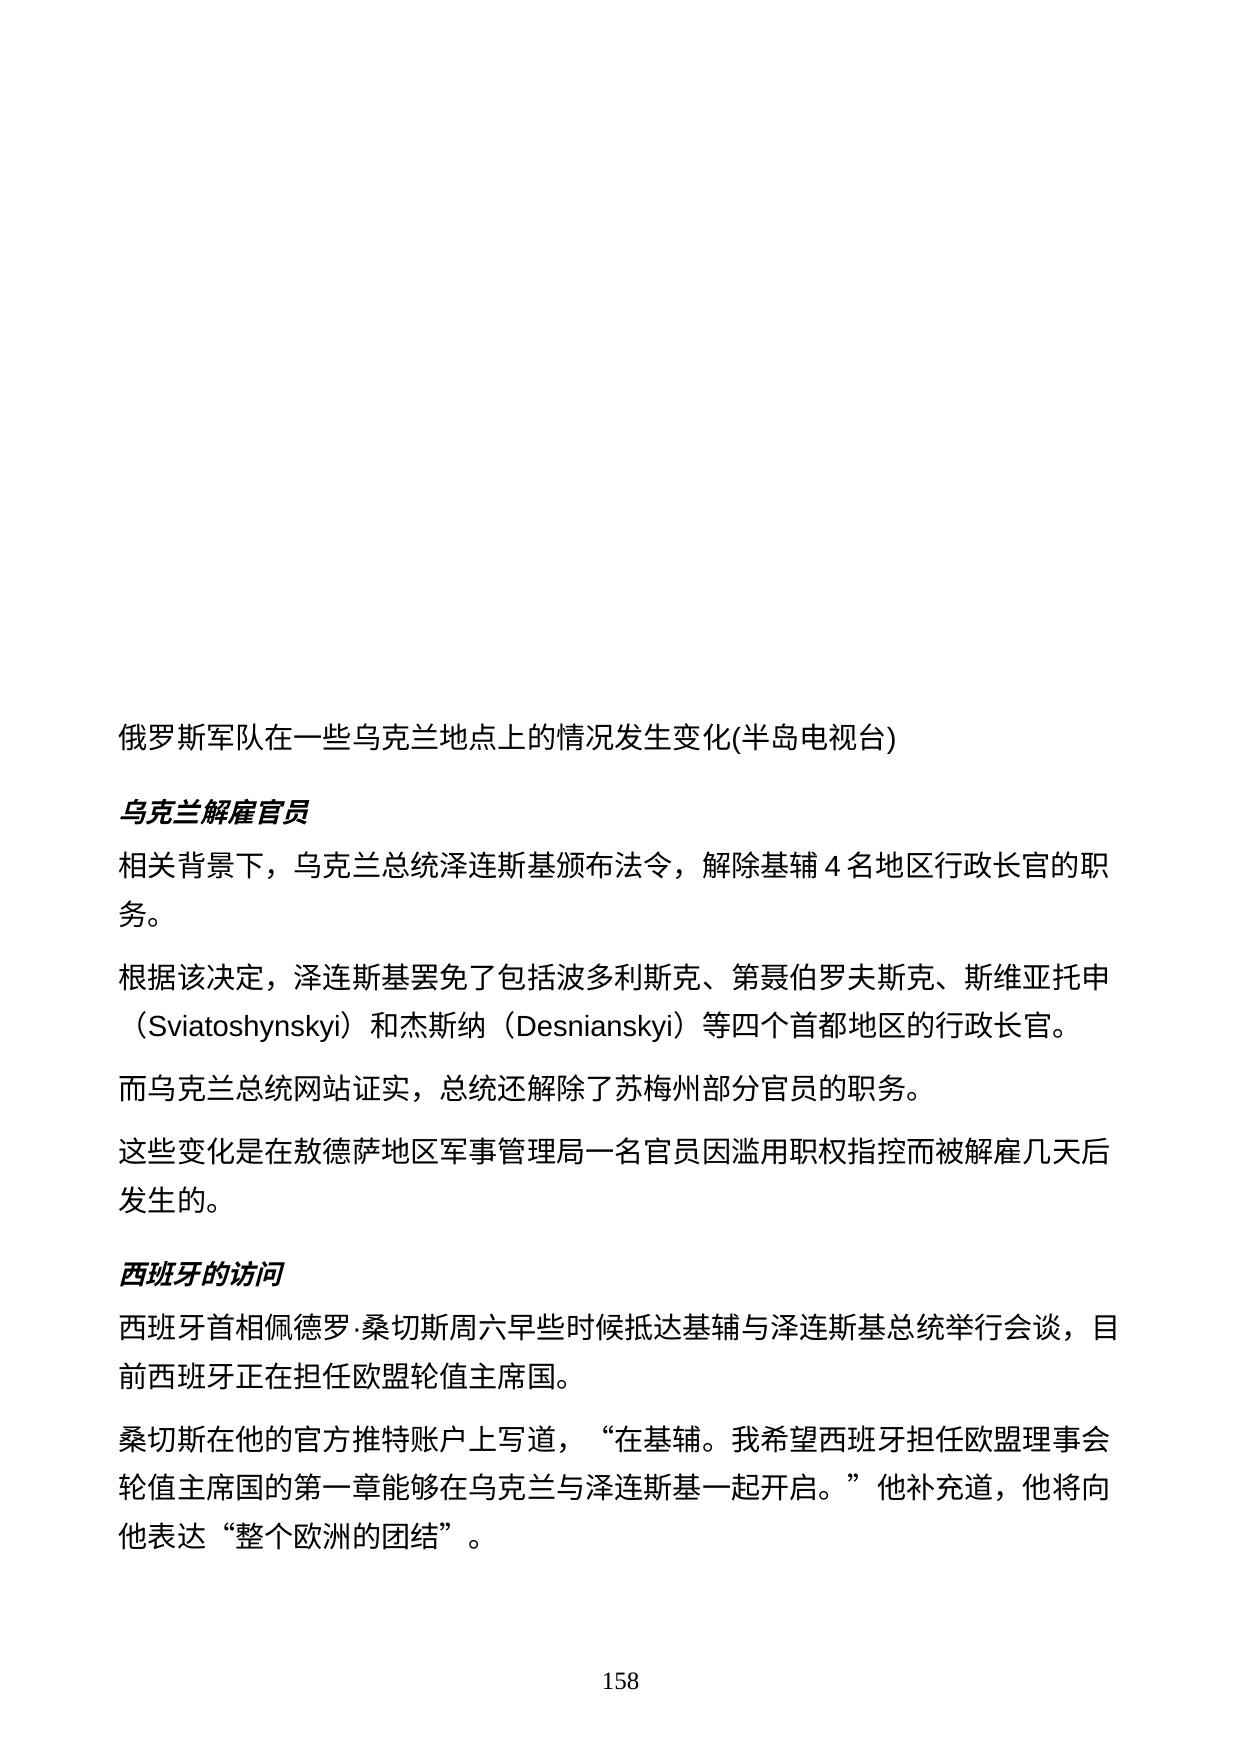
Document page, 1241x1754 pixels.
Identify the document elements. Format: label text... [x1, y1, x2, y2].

text 根据该决定，泽连斯基罢免了包括波多利斯克、第聂伯罗夫斯克、斯维亚托申（Sviatoshynskyi）和杰斯纳（Desnianskyi）等四个首都地区的行政长官。 [118, 954, 1122, 1045]
text 西班牙首相佩德罗·桑切斯周六早些时候抵达基辅与泽连斯基总统举行会谈，目前西班牙正在担任欧盟轮值主席国。 [118, 1305, 1122, 1396]
subtitle 乌克兰解雇官员 [118, 791, 1122, 830]
text 这些变化是在敖德萨地区军事管理局一名官员因滥用职权指控而被解雇几天后发生的。 [118, 1129, 1122, 1220]
text 相关背景下，乌克兰总统泽连斯基颁布法令，解除基辅4名地区行政长官的职务。 [118, 842, 1122, 933]
text 而乌克兰总统网站证实，总统还解除了苏梅州部分官员的职务。 [118, 1066, 1122, 1108]
subtitle 西班牙的访问 [118, 1253, 1122, 1292]
text 俄罗斯军队在一些乌克兰地点上的情况发生变化(半岛电视台) [118, 118, 1122, 757]
text 桑切斯在他的官方推特账户上写道，“在基辅。我希望西班牙担任欧盟理事会轮值主席国的第一章能够在乌克兰与泽连斯基一起开启。”他补充道，他将向他表达“整个欧洲的团结”。 [118, 1417, 1122, 1556]
